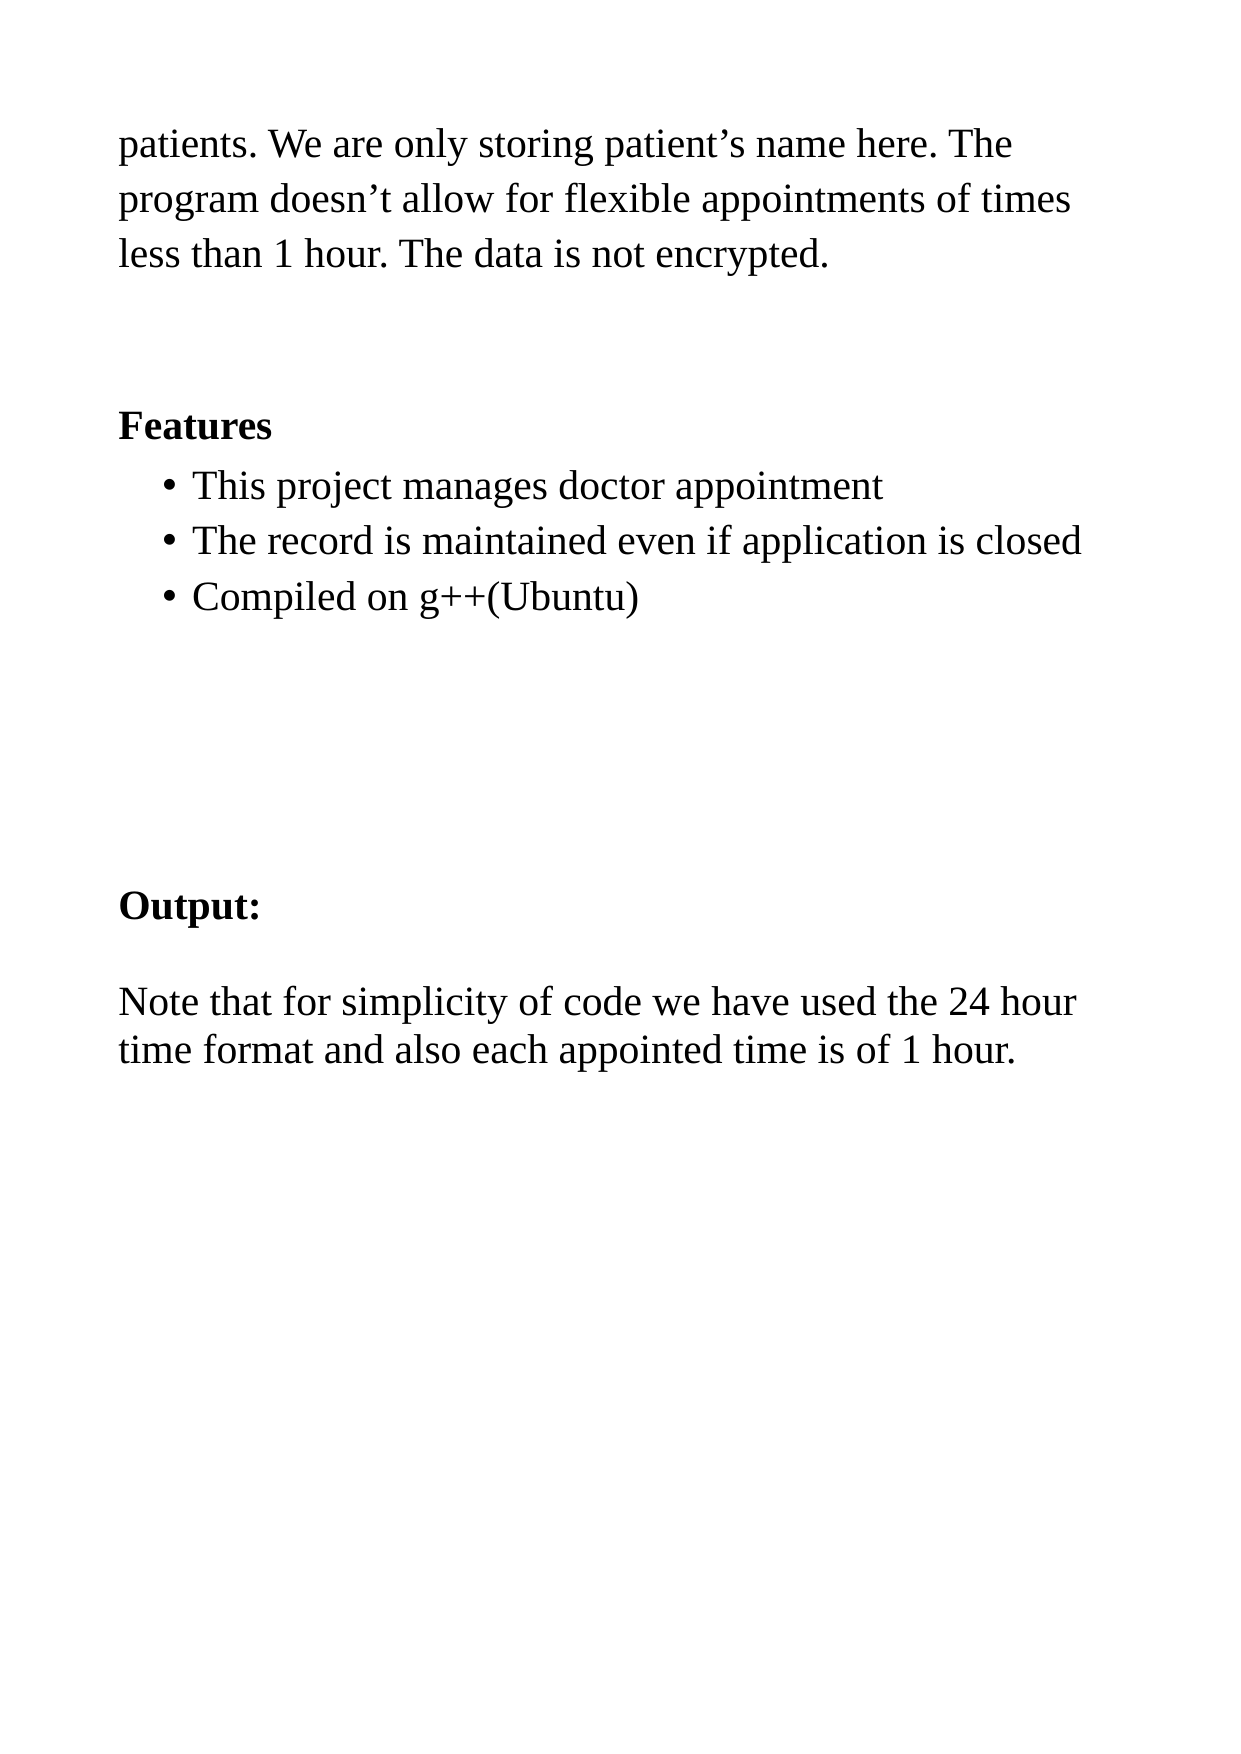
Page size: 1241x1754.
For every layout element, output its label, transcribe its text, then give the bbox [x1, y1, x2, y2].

text Note that for simplicity of code we have used the 24 hour time format and also each appointed time is of 1 hour. [118, 976, 1122, 1072]
subtitle Features [118, 400, 1122, 448]
list The record is maintained even if application is closed [162, 516, 1122, 564]
list Compiled on g++(Ubuntu) [162, 571, 1122, 619]
text patients. We are only storing patient’s name here. The program doesn’t allow for flexible appointments of times less than 1 hour. The data is not encrypted. [118, 118, 1122, 276]
list This project manages doctor appointment [162, 461, 1122, 508]
text Output: [118, 880, 1122, 928]
